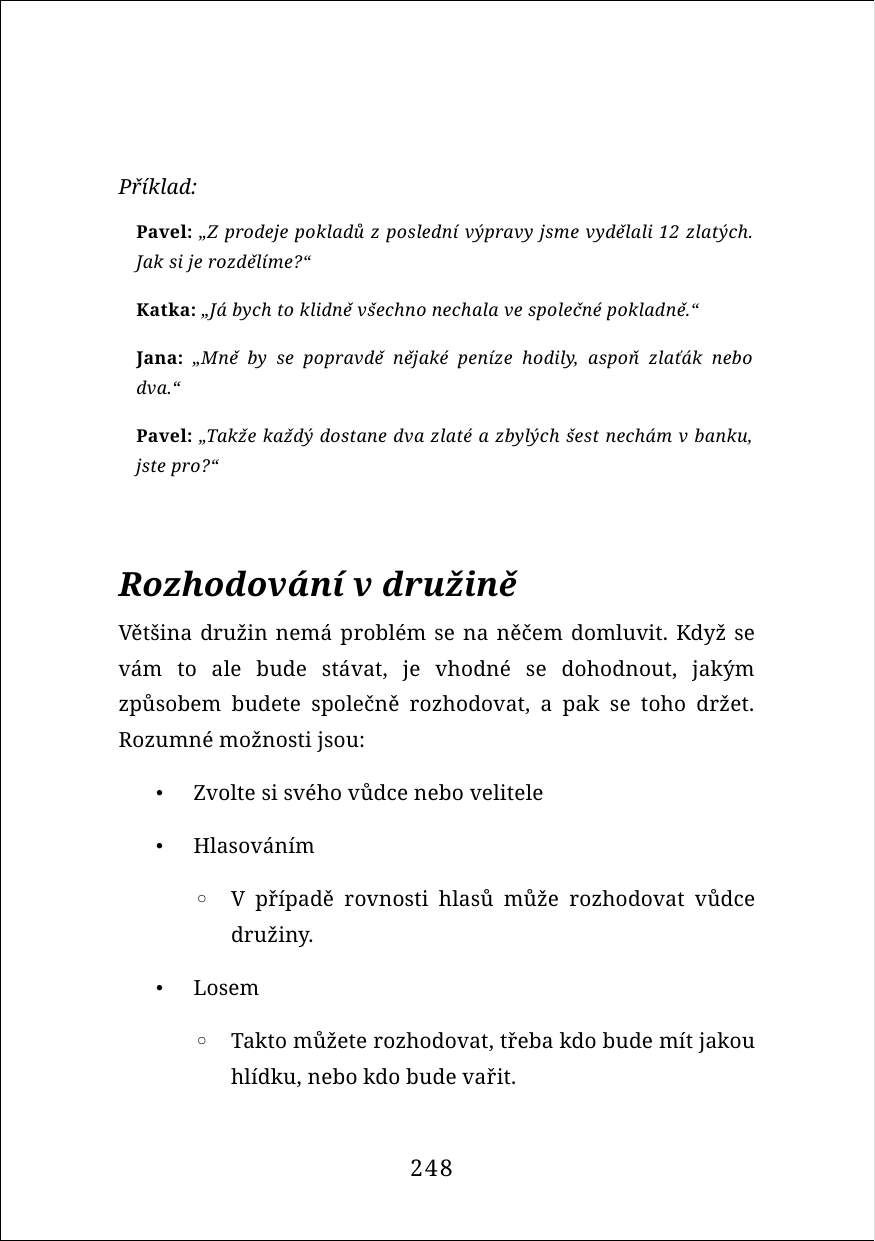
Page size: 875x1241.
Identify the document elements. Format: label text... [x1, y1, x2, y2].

list V případě rovnosti hlasů může rozhodovat vůdce družiny. [193, 884, 756, 948]
text Většina družin nemá problém se na něčem domluvit. Když se vám to ale bude stávat, je vhodné se dohodnout, jakým způsobem budete společně rozhodovat, a pak se toho držet. Rozumné možnosti jsou: [118, 618, 756, 753]
list Zvolte si svého vůdce nebo velitele [156, 778, 756, 807]
list Hlasováním [156, 831, 756, 860]
text Katka: „Já bych to klidně všechno nechala ve společné pokladně.“ [136, 297, 756, 321]
subtitle Rozhodování v družině [118, 561, 756, 607]
list Takto můžete rozhodovat, třeba kdo bude mít jakou hlídku, nebo kdo bude vařit. [193, 1027, 756, 1091]
text Pavel: „Z prodeje pokladů z poslední výpravy jsme vydělali 12 zlatých. Jak si je rozdělíme?“ [136, 219, 756, 273]
text Pavel: „Takže každý dostane dva zlaté a zbylých šest nechám v banku, jste pro?“ [136, 423, 756, 508]
text Příklad: [118, 172, 756, 200]
list Losem [156, 973, 756, 1002]
text Jana: „Mně by se popravdě nějaké peníze hodily, aspoň zlaťák nebo dva.“ [136, 345, 756, 399]
